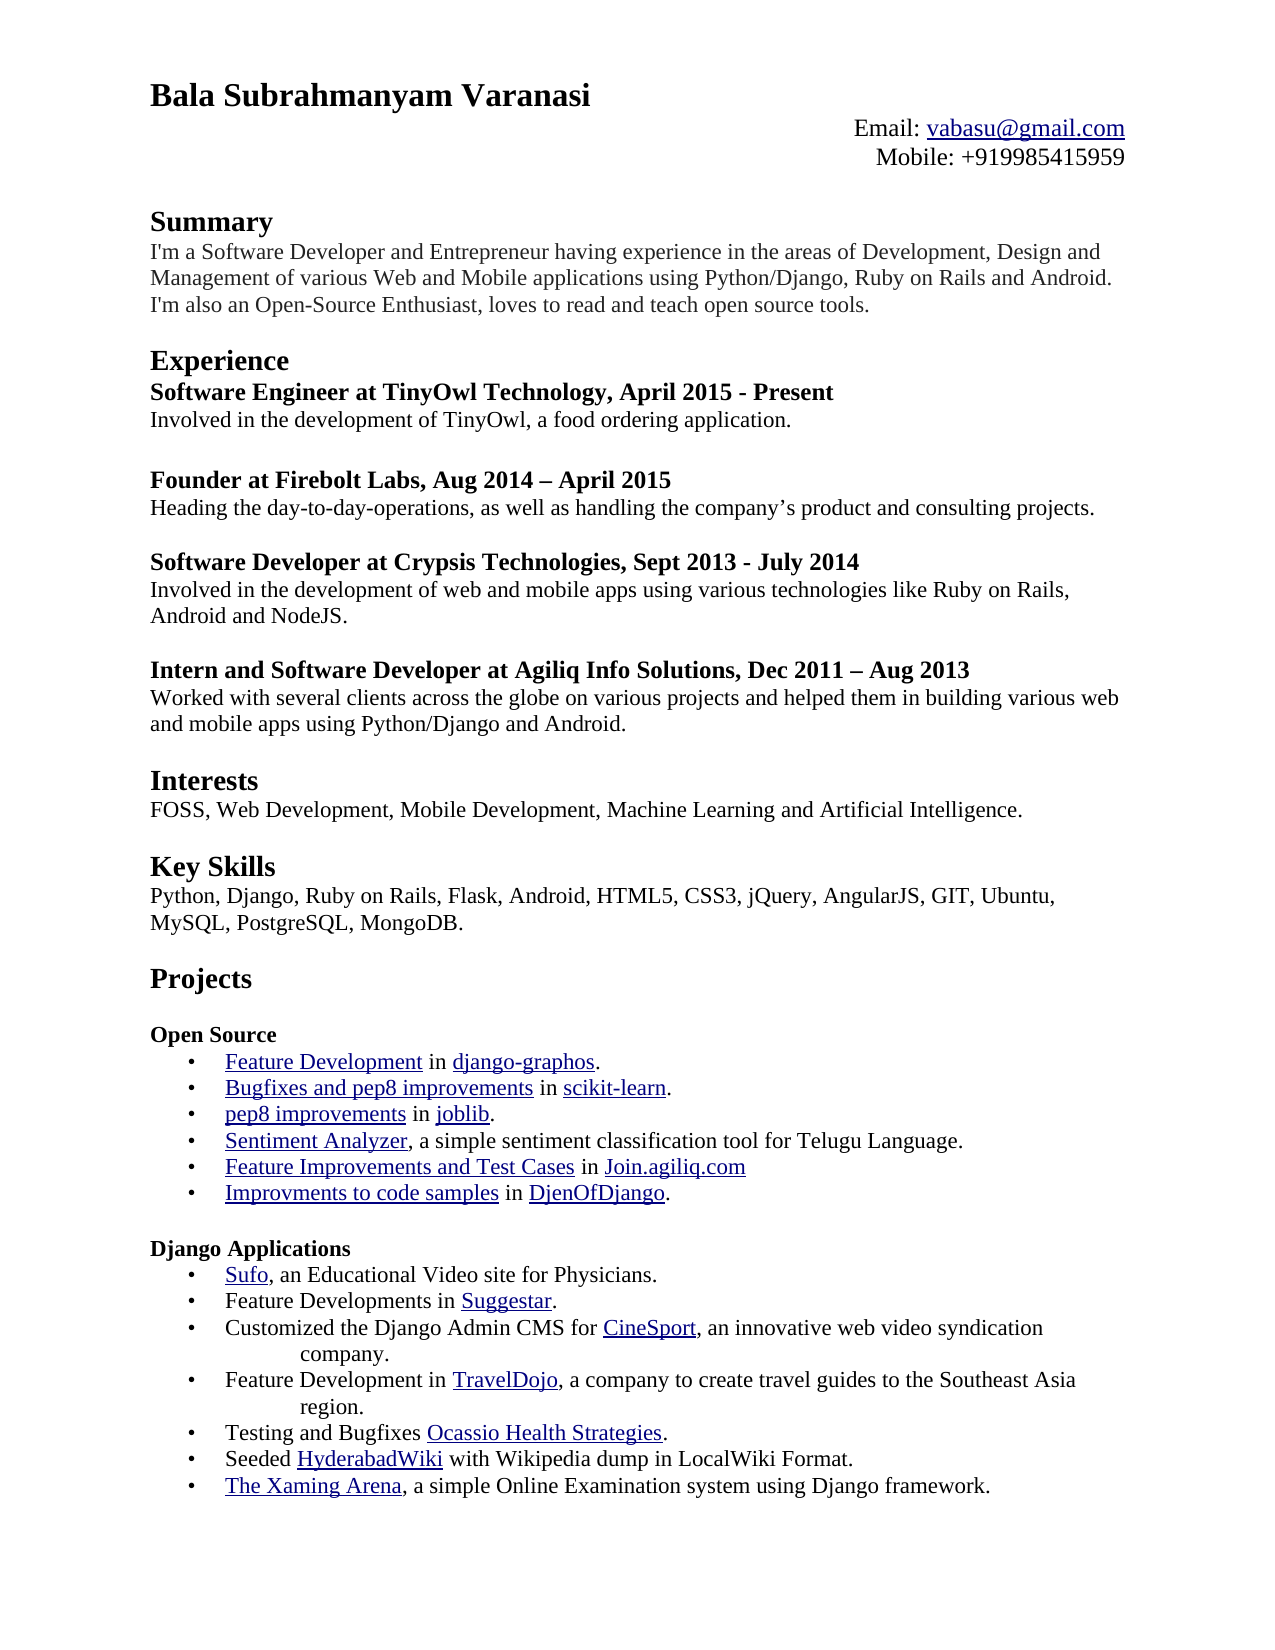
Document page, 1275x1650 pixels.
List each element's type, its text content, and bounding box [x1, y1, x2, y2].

text Projects [150, 961, 1125, 995]
text I'm a Software Developer and Entrepreneur having experience in the areas of Development, Design and Management of various Web and Mobile applications using Python/Django, Ruby on Rails and Android. I'm also an Open-Source Enthusiast, loves to read and teach open source tools. [150, 238, 1125, 317]
list Feature Development in django-graphos. [187, 1048, 1125, 1074]
list Sufo, an Educational Video site for Physicians. [187, 1261, 1125, 1287]
text Mobile: +919985415959 [150, 142, 1125, 171]
list pep8 improvements in joblib. [187, 1100, 1125, 1127]
text Software Developer at Crypsis Technologies, Sept 2013 - July 2014 [150, 547, 1125, 576]
text Email: vabasu@gmail.com [150, 113, 1125, 142]
text Worked with several clients across the globe on various projects and helped them in building various web and mobile apps using Python/Django and Android. [150, 683, 1125, 736]
text Interests [150, 763, 1125, 796]
list Customized the Django Admin CMS for CineSport, an innovative web video syndication company. [187, 1314, 1125, 1366]
list Testing and Bugfixes Ocassio Health Strategies. [187, 1419, 1125, 1445]
text Intern and Software Developer at Agiliq Info Solutions, Dec 2011 – Aug 2013 [150, 655, 1125, 683]
list Seeded HyderabadWiki with Wikipedia dump in LocalWiki Format. [187, 1445, 1125, 1472]
text Android and NodeJS. [150, 602, 1125, 628]
text Software Engineer at TinyOwl Technology, April 2015 - Present [150, 377, 1125, 406]
text Founder at Firebolt Labs, Aug 2014 – April 2015 [150, 466, 1125, 494]
text Experience [150, 343, 1125, 377]
text Open Source [150, 1021, 1125, 1048]
text Django Applications [150, 1234, 1125, 1261]
text Summary [150, 204, 1125, 238]
list Feature Improvements and Test Cases in Join.agiliq.com [187, 1153, 1125, 1179]
list Feature Developments in Suggestar. [187, 1287, 1125, 1314]
list Feature Development in TravelDojo, a company to create travel guides to the Southeast Asia region. [187, 1366, 1125, 1419]
list Improvments to code samples in DjenOfDjango. [187, 1179, 1125, 1206]
text Key Skills [150, 849, 1125, 882]
text Bala Subrahmanyam Varanasi [150, 75, 1125, 113]
text Heading the day-to-day-operations, as well as handling the company’s product and consulting projects. [150, 494, 1125, 521]
list The Xaming Arena, a simple Online Examination system using Django framework. [187, 1472, 1125, 1498]
list Bugfixes and pep8 improvements in scikit-learn. [187, 1074, 1125, 1100]
text Involved in the development of TinyOwl, a food ordering application. [150, 406, 1125, 432]
text Python, Django, Ruby on Rails, Flask, Android, HTML5, CSS3, jQuery, AngularJS, GIT, Ubuntu, MySQL, PostgreSQL, MongoDB. [150, 882, 1125, 935]
text Involved in the development of web and mobile apps using various technologies like Ruby on Rails, [150, 576, 1125, 602]
list Sentiment Analyzer, a simple sentiment classification tool for Telugu Language. [187, 1127, 1125, 1153]
text FOSS, Web Development, Mobile Development, Machine Learning and Artificial Intelligence. [150, 796, 1125, 822]
